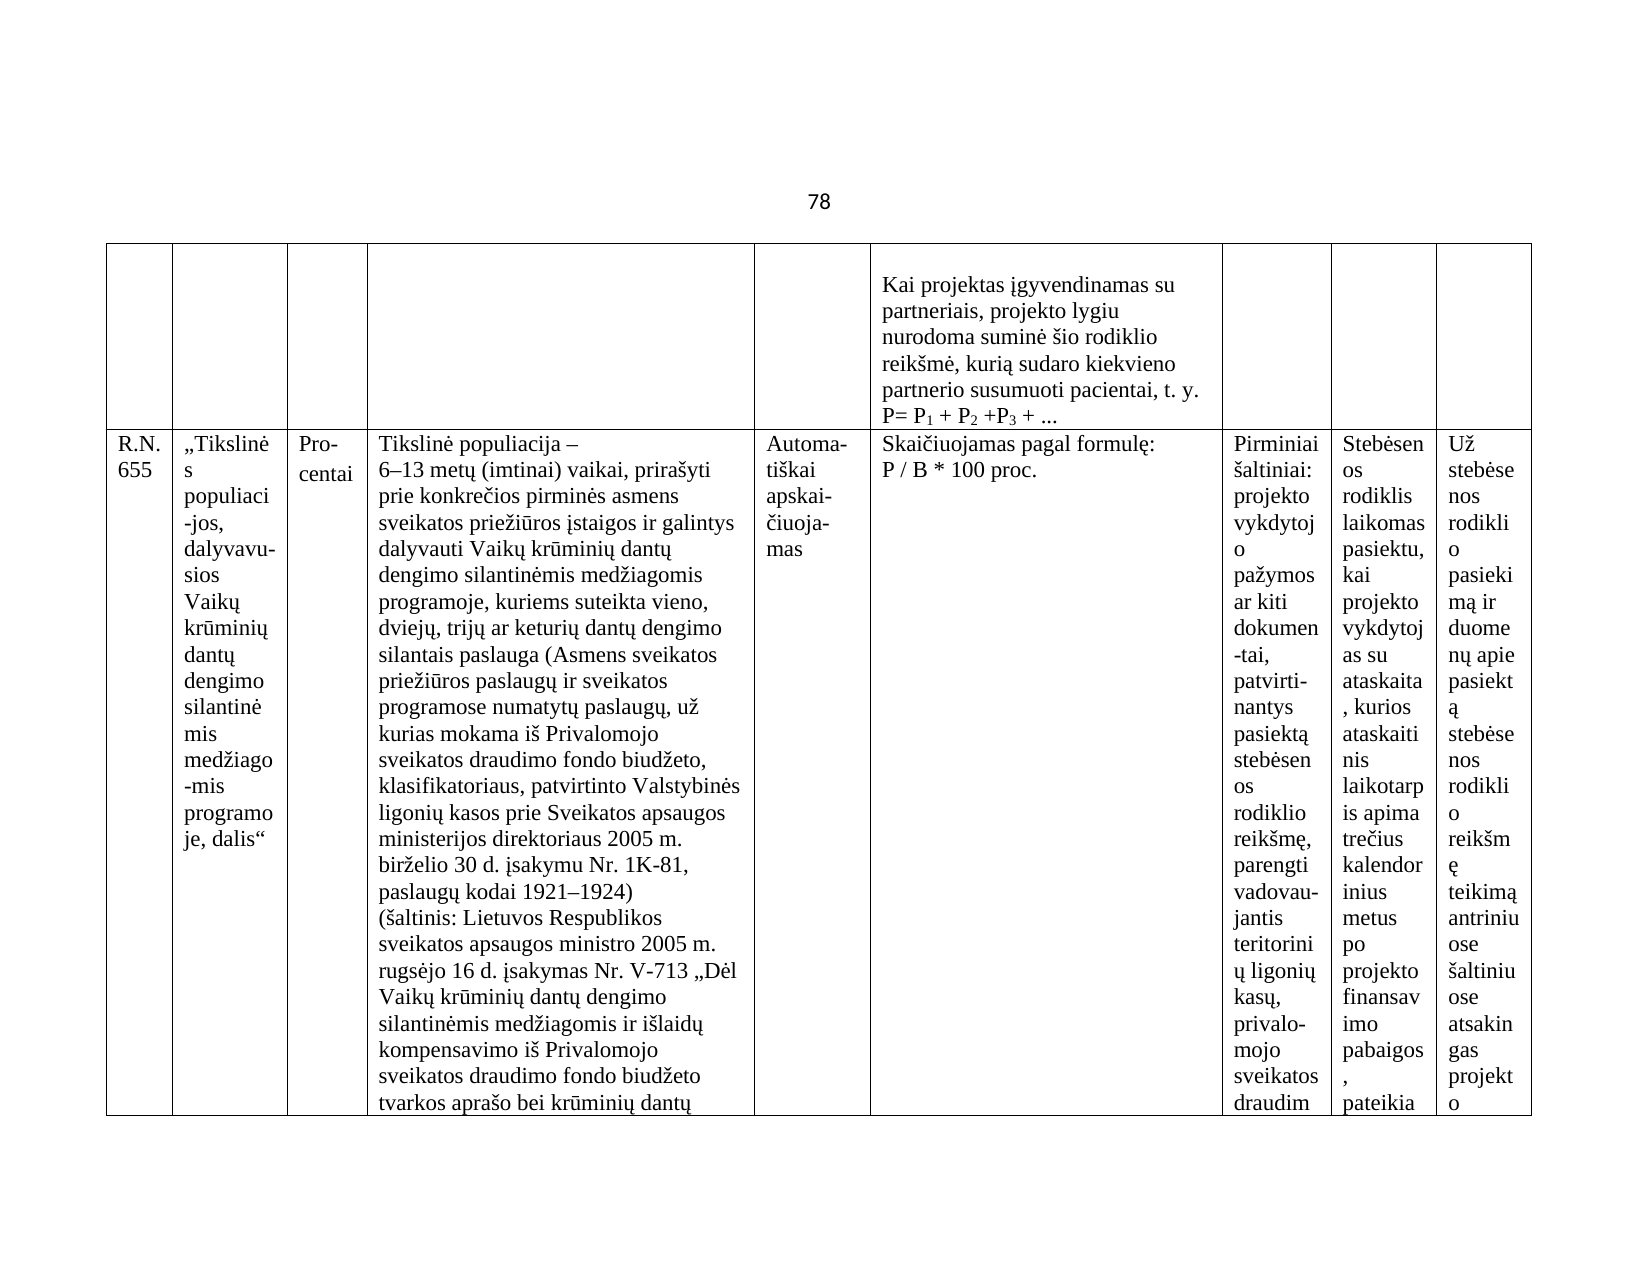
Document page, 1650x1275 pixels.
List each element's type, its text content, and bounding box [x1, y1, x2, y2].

table_cell Automa-tiškai apskai-čiuoja-mas [755, 430, 870, 1115]
table_cell „Tikslinės populiaci-jos, dalyvavu-sios Vaikų krūminių dantų dengimo silantinėmis medžiago-mis programoje, dalis“ [173, 430, 287, 1115]
table_cell [1437, 244, 1531, 429]
table_cell Stebėsenos rodiklis laikomas pasiektu, kai projekto vykdytojas su ataskaita, kurios ataskaitinis laikotarpis apima trečius kalendorinius metus po projekto finansavimo pabaigos, pateikia [1332, 430, 1436, 1115]
table_cell Pro-centai [288, 430, 367, 1115]
table_cell Pirminiai šaltiniai: projekto vykdytojo pažymos ar kiti dokumen-tai, patvirti-nantys pasiektą stebėsenos rodiklio reikšmę, parengti vadovau-jantis teritorinių ligonių kasų, privalo-mojo sveikatos draudim [1223, 430, 1331, 1115]
table_cell [107, 244, 172, 429]
table_cell R.N.655 [107, 430, 172, 1115]
table_cell [368, 244, 754, 429]
table_cell [288, 244, 367, 429]
table_cell [1223, 244, 1331, 429]
table_cell Kai projektas įgyvendinamas su partneriais, projekto lygiu nurodoma suminė šio rodiklio reikšmė, kurią sudaro kiekvieno partnerio susumuoti pacientai, t. y. P= P1 + P2 +P3 + ... [871, 244, 1222, 429]
table_cell [755, 244, 870, 429]
table_cell [1332, 244, 1436, 429]
table_cell Skaičiuojamas pagal formulę: P / B * 100 proc. [871, 430, 1222, 1115]
table_cell [173, 244, 287, 429]
table_cell Už stebėsenos rodiklio pasiekimą ir duomenų apie pasiektą stebėsenos rodiklio reikšmę teikimą antriniuose šaltiniuose atsakingas projekto [1437, 430, 1531, 1115]
table_cell Tikslinė populiacija – 6–13 metų (imtinai) vaikai, prirašyti prie konkrečios pirminės asmens sveikatos priežiūros įstaigos ir galintys dalyvauti Vaikų krūminių dantų dengimo silantinėmis medžiagomis programoje, kuriems suteikta vieno, dviejų, trijų ar keturių dantų dengimo silantais paslauga (Asmens sveikatos priežiūros paslaugų ir sveikatos programose numatytų paslaugų, už kurias mokama iš Privalomojo sveikatos draudimo fondo biudžeto, klasifikatoriaus, patvirtinto Valstybinės ligonių kasos prie Sveikatos apsaugos ministerijos direktoriaus 2005 m. birželio 30 d. įsakymu Nr. 1K-81, paslaugų kodai 1921–1924) (šaltinis: Lietuvos Respublikos sveikatos apsaugos ministro 2005 m. rugsėjo 16 d. įsakymas Nr. V-713 „Dėl Vaikų krūminių dantų dengimo silantinėmis medžiagomis ir išlaidų kompensavimo iš Privalomojo sveikatos draudimo fondo biudžeto tvarkos aprašo bei krūminių dantų [368, 430, 754, 1115]
